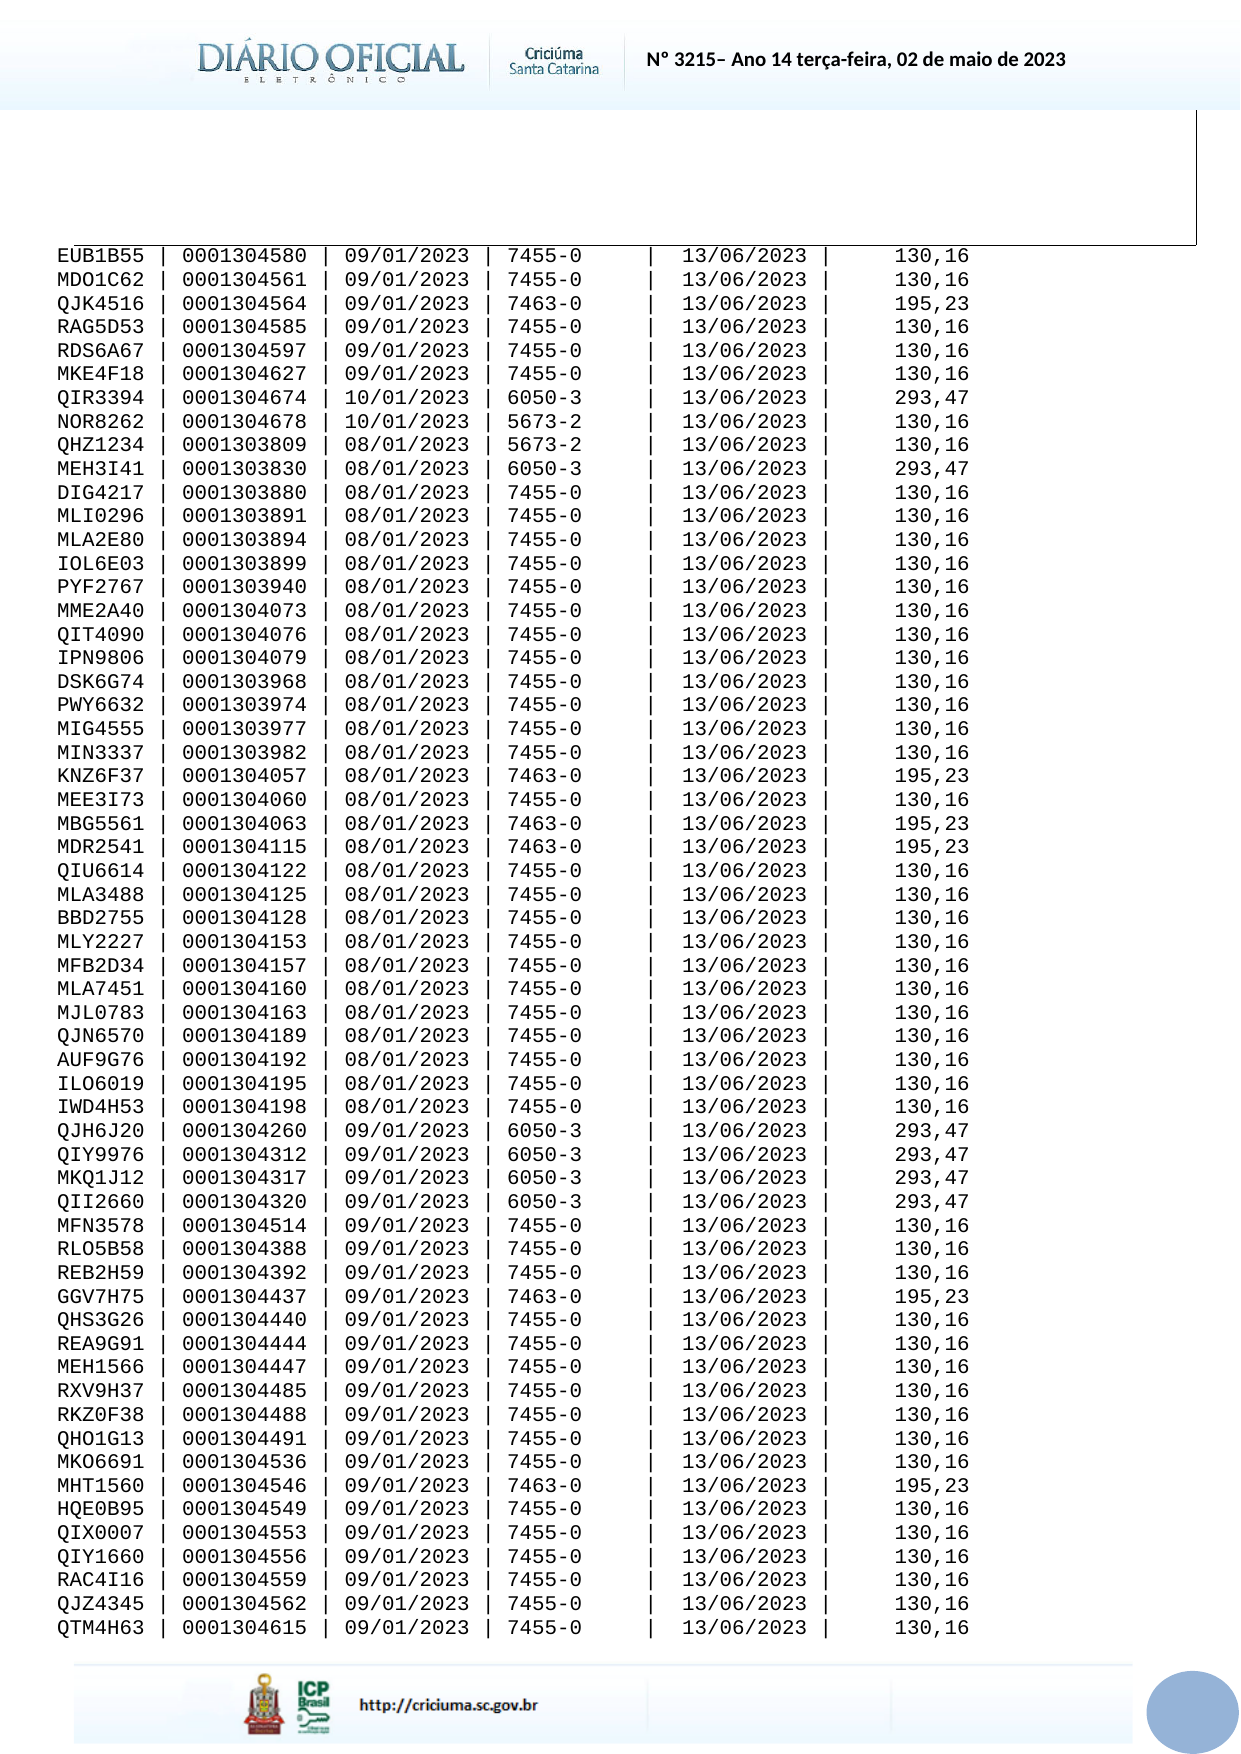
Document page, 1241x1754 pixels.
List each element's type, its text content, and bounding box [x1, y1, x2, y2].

text NOR8262 | 0001304678 | 10/01/2023 | 5673-2 | 13/06/2023 | 130,16 [44, 411, 1196, 434]
text QIY9976 | 0001304312 | 09/01/2023 | 6050-3 | 13/06/2023 | 293,47 [44, 1144, 1196, 1167]
text MJL0783 | 0001304163 | 08/01/2023 | 7455-0 | 13/06/2023 | 130,16 [44, 1002, 1196, 1026]
text AUF9G76 | 0001304192 | 08/01/2023 | 7455-0 | 13/06/2023 | 130,16 [44, 1049, 1196, 1073]
text QIX0007 | 0001304553 | 09/01/2023 | 7455-0 | 13/06/2023 | 130,16 [44, 1522, 1196, 1546]
text REB2H59 | 0001304392 | 09/01/2023 | 7455-0 | 13/06/2023 | 130,16 [44, 1262, 1196, 1286]
text IOL6E03 | 0001303899 | 08/01/2023 | 7455-0 | 13/06/2023 | 130,16 [44, 553, 1196, 576]
text QJH6J20 | 0001304260 | 09/01/2023 | 6050-3 | 13/06/2023 | 293,47 [44, 1120, 1196, 1144]
text BBD2755 | 0001304128 | 08/01/2023 | 7455-0 | 13/06/2023 | 130,16 [44, 907, 1196, 931]
text EUB1B55 | 0001304580 | 09/01/2023 | 7455-0 | 13/06/2023 | 130,16 [44, 245, 1196, 269]
text MDR2541 | 0001304115 | 08/01/2023 | 7463-0 | 13/06/2023 | 195,23 [44, 836, 1196, 860]
text IPN9806 | 0001304079 | 08/01/2023 | 7455-0 | 13/06/2023 | 130,16 [44, 647, 1196, 671]
text GGV7H75 | 0001304437 | 09/01/2023 | 7463-0 | 13/06/2023 | 195,23 [44, 1286, 1196, 1309]
text MME2A40 | 0001304073 | 08/01/2023 | 7455-0 | 13/06/2023 | 130,16 [44, 600, 1196, 623]
text MLY2227 | 0001304153 | 08/01/2023 | 7455-0 | 13/06/2023 | 130,16 [44, 931, 1196, 954]
text RAG5D53 | 0001304585 | 09/01/2023 | 7455-0 | 13/06/2023 | 130,16 [44, 316, 1196, 340]
text MDO1C62 | 0001304561 | 09/01/2023 | 7455-0 | 13/06/2023 | 130,16 [44, 269, 1196, 292]
text QJZ4345 | 0001304562 | 09/01/2023 | 7455-0 | 13/06/2023 | 130,16 [44, 1593, 1196, 1617]
text MLI0296 | 0001303891 | 08/01/2023 | 7455-0 | 13/06/2023 | 130,16 [44, 505, 1196, 529]
text MIG4555 | 0001303977 | 08/01/2023 | 7455-0 | 13/06/2023 | 130,16 [44, 718, 1196, 742]
text PWY6632 | 0001303974 | 08/01/2023 | 7455-0 | 13/06/2023 | 130,16 [44, 694, 1196, 718]
text RXV9H37 | 0001304485 | 09/01/2023 | 7455-0 | 13/06/2023 | 130,16 [44, 1380, 1196, 1404]
text QHO1G13 | 0001304491 | 09/01/2023 | 7455-0 | 13/06/2023 | 130,16 [44, 1427, 1196, 1451]
text QTM4H63 | 0001304615 | 09/01/2023 | 7455-0 | 13/06/2023 | 130,16 [44, 1617, 1196, 1640]
text MKE4F18 | 0001304627 | 09/01/2023 | 7455-0 | 13/06/2023 | 130,16 [44, 363, 1196, 387]
text MBG5561 | 0001304063 | 08/01/2023 | 7463-0 | 13/06/2023 | 195,23 [44, 813, 1196, 836]
text MKQ1J12 | 0001304317 | 09/01/2023 | 6050-3 | 13/06/2023 | 293,47 [44, 1167, 1196, 1191]
text QJK4516 | 0001304564 | 09/01/2023 | 7463-0 | 13/06/2023 | 195,23 [44, 292, 1196, 316]
text MLA3488 | 0001304125 | 08/01/2023 | 7455-0 | 13/06/2023 | 130,16 [44, 884, 1196, 907]
text QJN6570 | 0001304189 | 08/01/2023 | 7455-0 | 13/06/2023 | 130,16 [44, 1026, 1196, 1049]
text MLA2E80 | 0001303894 | 08/01/2023 | 7455-0 | 13/06/2023 | 130,16 [44, 529, 1196, 553]
text MKO6691 | 0001304536 | 09/01/2023 | 7455-0 | 13/06/2023 | 130,16 [44, 1451, 1196, 1475]
text QIU6614 | 0001304122 | 08/01/2023 | 7455-0 | 13/06/2023 | 130,16 [44, 860, 1196, 884]
text QIR3394 | 0001304674 | 10/01/2023 | 6050-3 | 13/06/2023 | 293,47 [44, 387, 1196, 411]
text MIN3337 | 0001303982 | 08/01/2023 | 7455-0 | 13/06/2023 | 130,16 [44, 742, 1196, 765]
text QIY1660 | 0001304556 | 09/01/2023 | 7455-0 | 13/06/2023 | 130,16 [44, 1546, 1196, 1569]
text MLA7451 | 0001304160 | 08/01/2023 | 7455-0 | 13/06/2023 | 130,16 [44, 978, 1196, 1002]
text REA9G91 | 0001304444 | 09/01/2023 | 7455-0 | 13/06/2023 | 130,16 [44, 1333, 1196, 1357]
text HQE0B95 | 0001304549 | 09/01/2023 | 7455-0 | 13/06/2023 | 130,16 [44, 1498, 1196, 1522]
text RAC4I16 | 0001304559 | 09/01/2023 | 7455-0 | 13/06/2023 | 130,16 [44, 1569, 1196, 1593]
text MEH1566 | 0001304447 | 09/01/2023 | 7455-0 | 13/06/2023 | 130,16 [44, 1357, 1196, 1380]
text QIT4090 | 0001304076 | 08/01/2023 | 7455-0 | 13/06/2023 | 130,16 [44, 623, 1196, 647]
text MHT1560 | 0001304546 | 09/01/2023 | 7463-0 | 13/06/2023 | 195,23 [44, 1475, 1196, 1498]
text QHZ1234 | 0001303809 | 08/01/2023 | 5673-2 | 13/06/2023 | 130,16 [44, 434, 1196, 458]
text MFB2D34 | 0001304157 | 08/01/2023 | 7455-0 | 13/06/2023 | 130,16 [44, 954, 1196, 978]
text IWD4H53 | 0001304198 | 08/01/2023 | 7455-0 | 13/06/2023 | 130,16 [44, 1096, 1196, 1120]
text RKZ0F38 | 0001304488 | 09/01/2023 | 7455-0 | 13/06/2023 | 130,16 [44, 1404, 1196, 1427]
text MEE3I73 | 0001304060 | 08/01/2023 | 7455-0 | 13/06/2023 | 130,16 [44, 789, 1196, 813]
text MFN3578 | 0001304514 | 09/01/2023 | 7455-0 | 13/06/2023 | 130,16 [44, 1215, 1196, 1238]
text DSK6G74 | 0001303968 | 08/01/2023 | 7455-0 | 13/06/2023 | 130,16 [44, 671, 1196, 694]
text RLO5B58 | 0001304388 | 09/01/2023 | 7455-0 | 13/06/2023 | 130,16 [44, 1238, 1196, 1262]
text KNZ6F37 | 0001304057 | 08/01/2023 | 7463-0 | 13/06/2023 | 195,23 [44, 765, 1196, 789]
text DIG4217 | 0001303880 | 08/01/2023 | 7455-0 | 13/06/2023 | 130,16 [44, 482, 1196, 505]
text QHS3G26 | 0001304440 | 09/01/2023 | 7455-0 | 13/06/2023 | 130,16 [44, 1309, 1196, 1333]
text MEH3I41 | 0001303830 | 08/01/2023 | 6050-3 | 13/06/2023 | 293,47 [44, 458, 1196, 482]
text ILO6019 | 0001304195 | 08/01/2023 | 7455-0 | 13/06/2023 | 130,16 [44, 1073, 1196, 1096]
text RDS6A67 | 0001304597 | 09/01/2023 | 7455-0 | 13/06/2023 | 130,16 [44, 340, 1196, 363]
text QII2660 | 0001304320 | 09/01/2023 | 6050-3 | 13/06/2023 | 293,47 [44, 1191, 1196, 1215]
text PYF2767 | 0001303940 | 08/01/2023 | 7455-0 | 13/06/2023 | 130,16 [44, 576, 1196, 600]
